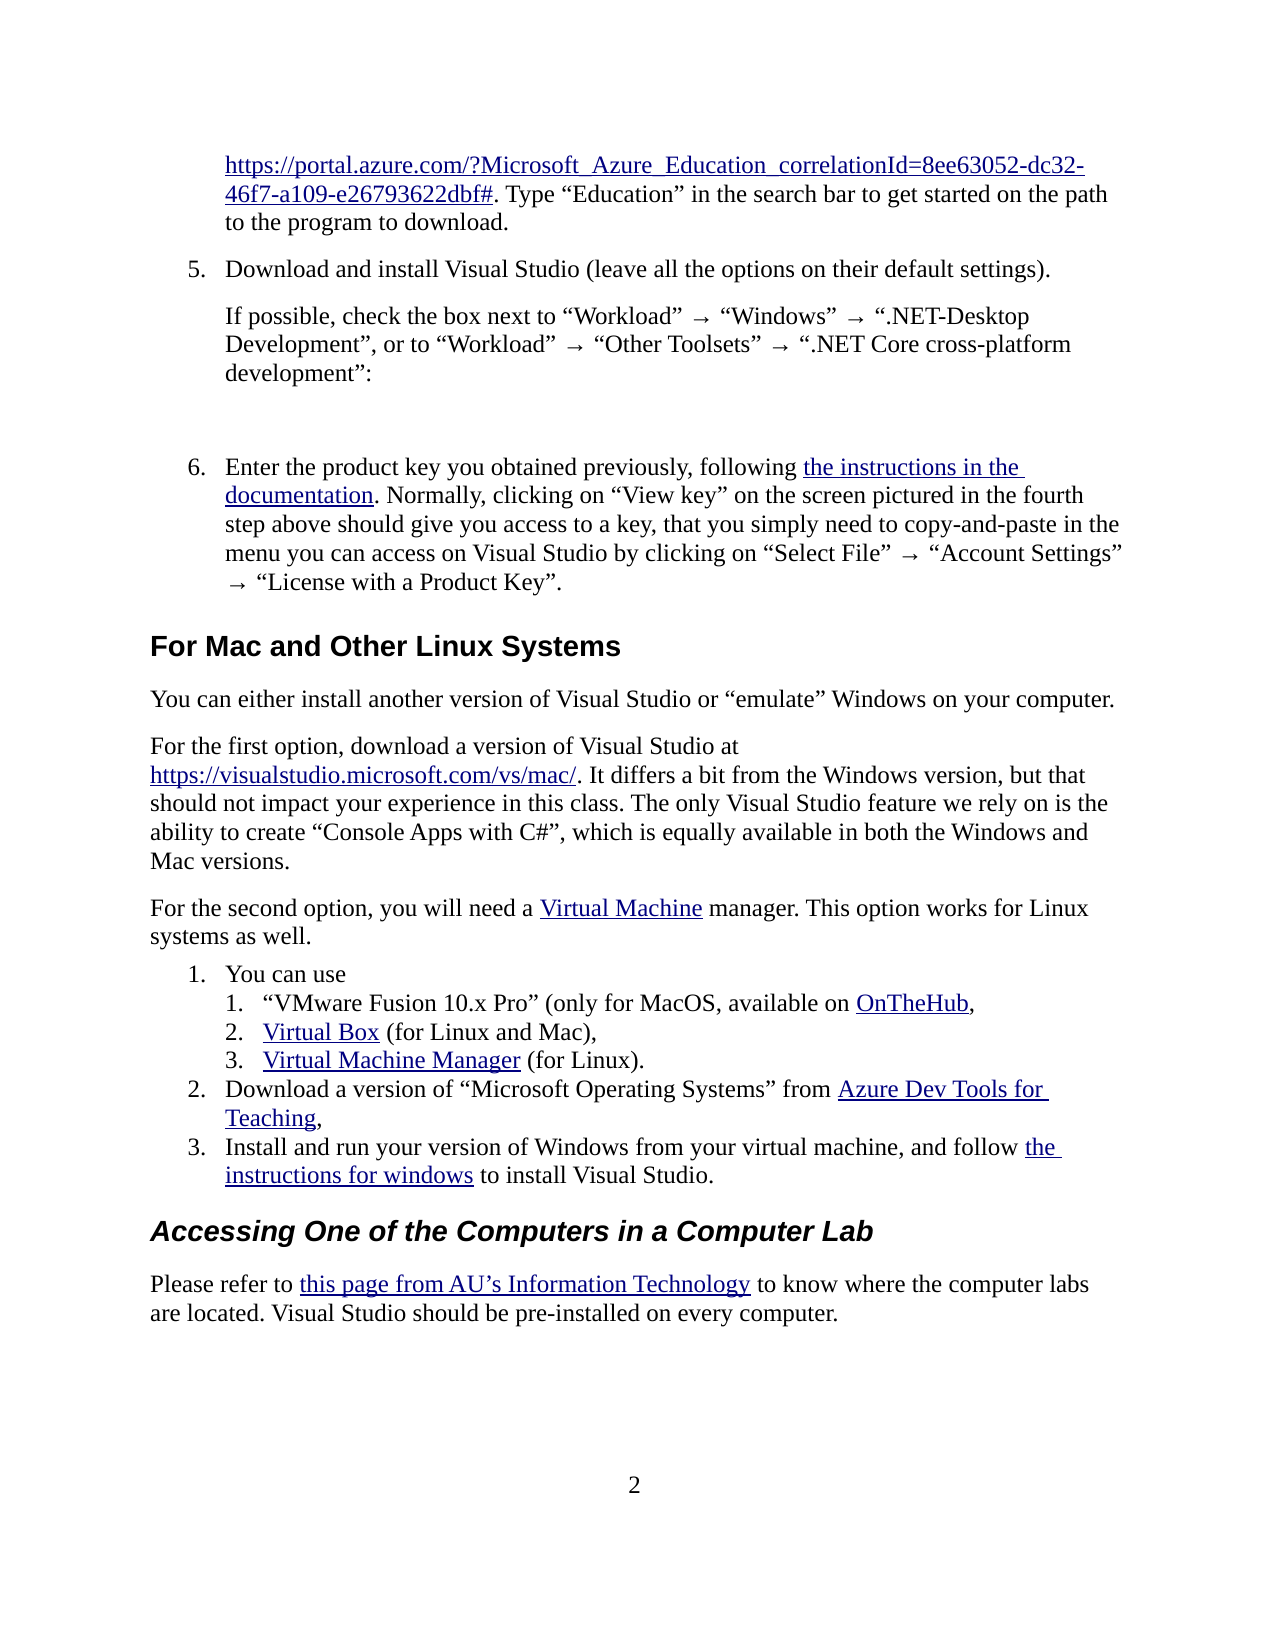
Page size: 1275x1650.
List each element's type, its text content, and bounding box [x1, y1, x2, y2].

list “VMware Fusion 10.x Pro” (only for MacOS, available on OnTheHub, [225, 988, 1125, 1017]
list Download a version of “Microsoft Operating Systems” from Azure Dev Tools for Teaching, [187, 1074, 1125, 1132]
subtitle For Mac and Other Linux Systems [150, 629, 1125, 663]
text You can either install another version of Visual Studio or “emulate” Windows on your computer. [150, 684, 1125, 713]
text For the second option, you will need a Virtual Machine manager. This option works for Linux systems as well. [150, 893, 1125, 950]
list If possible, check the box next to “Workload” → “Windows” → “.NET-Desktop Development”, or to “Workload” → “Other Toolsets” → “.NET Core cross-platform development”: [187, 301, 1125, 387]
text Please refer to this page from AU’s Information Technology to know where the computer labs are located. Visual Studio should be pre-installed on every computer. [150, 1269, 1125, 1327]
list Install and run your version of Windows from your virtual machine, and follow the instructions for windows to install Visual Studio. [187, 1132, 1125, 1189]
list Enter the product key you obtained previously, following the instructions in the documentation. Normally, clicking on “View key” on the screen pictured in the fourth step above should give you access to a key, that you simply need to copy-and-paste in the menu you can access on Visual Studio by clicking on “Select File” → “Account Settings” → “License with a Product Key”. [187, 452, 1125, 595]
list Virtual Box (for Linux and Mac), [225, 1017, 1125, 1045]
text For the first option, download a version of Visual Studio at https://visualstudio.microsoft.com/vs/mac/. It differs a bit from the Windows version, but that should not impact your experience in this class. The only Visual Studio feature we rely on is the ability to create “Console Apps with C#”, which is equally available in both the Windows and Mac versions. [150, 731, 1125, 875]
list Download and install Visual Studio (leave all the options on their default settings). [187, 254, 1125, 283]
list You can use [187, 959, 1125, 988]
list https://portal.azure.com/?Microsoft_Azure_Education_correlationId=8ee63052-dc32-46f7-a109-e26793622dbf#. Type “Education” in the search bar to get started on the path to the program to download. [187, 150, 1125, 236]
subtitle Accessing One of the Computers in a Computer Lab [150, 1214, 1125, 1248]
list Virtual Machine Manager (for Linux). [225, 1045, 1125, 1074]
